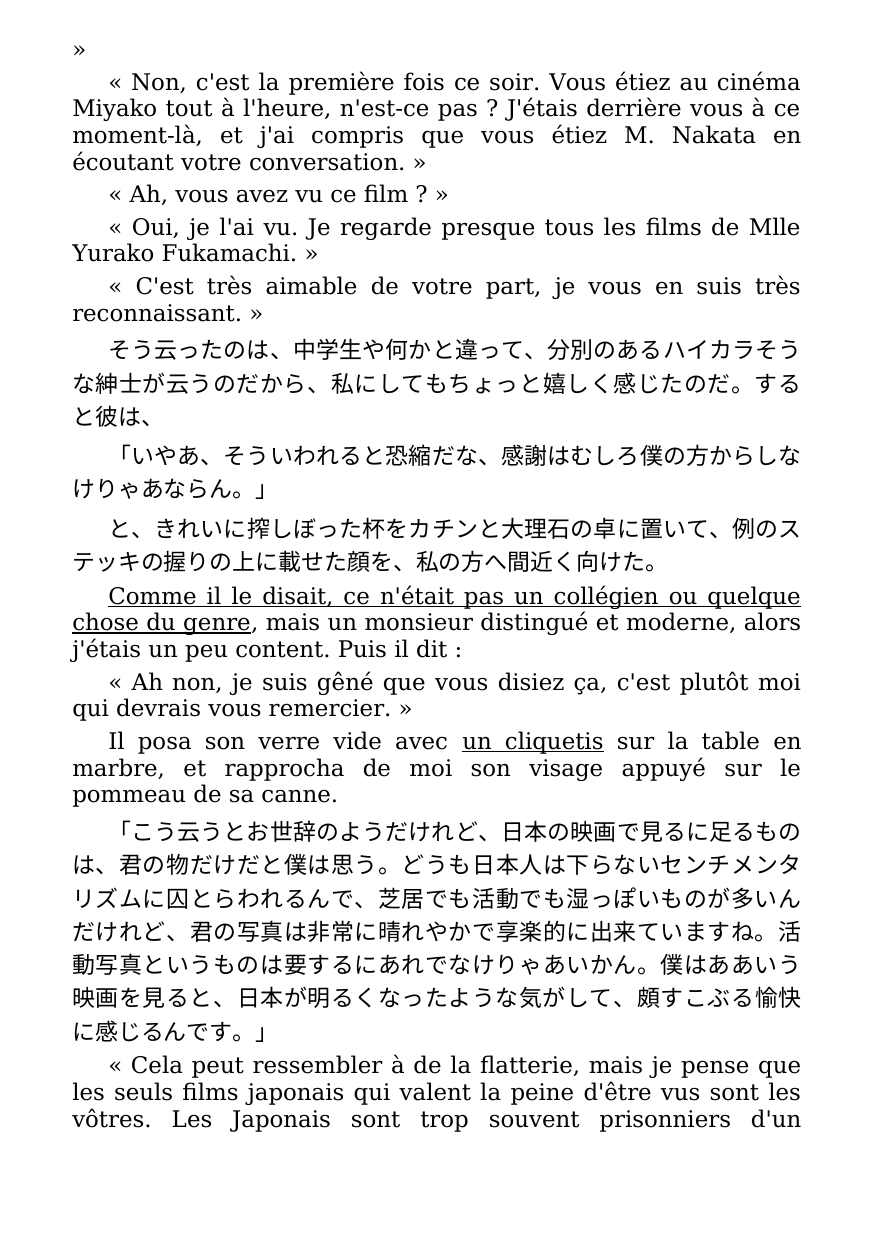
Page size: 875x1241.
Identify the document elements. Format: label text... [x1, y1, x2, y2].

text そう云ったのは、中学生や何かと違って、分別のあるハイカラそうな紳士が云うのだから、私にしてもちょっと嬉しく感じたのだ。すると彼は、 [72, 332, 802, 432]
text « Ah non, je suis gêné que vous disiez ça, c'est plutôt moi qui devrais vous remercier. » [72, 669, 802, 722]
text 「いやあ、そういわれると恐縮だな、感謝はむしろ僕の方からしなけりゃあならん。」 [72, 438, 802, 504]
text « Oui, je l'ai vu. Je regarde presque tous les films de Mlle Yurako Fukamachi. » [72, 214, 802, 267]
text 「こう云うとお世辞のようだけれど、日本の映画で見るに足るものは、君の物だけだと僕は思う。どうも日本人は下らないセンチメンタリズムに囚とらわれるんで、芝居でも活動でも湿っぽいものが多いんだけれど、君の写真は非常に晴れやかで享楽的に出来ていますね。活動写真というものは要するにあれでなけりゃあいかん。僕はああいう映画を見ると、日本が明るくなったような気がして、頗すこぶる愉快に感じるんです。」 [72, 814, 802, 1047]
text と、きれいに搾しぼった杯をカチンと大理石の卓に置いて、例のステッキの握りの上に載せた顔を、私の方へ間近く向けた。 [72, 510, 802, 577]
text Comme il le disait, ce n'était pas un collégien ou quelque chose du genre, mais un monsieur distingué et moderne, alors j'étais un peu content. Puis il dit : [72, 583, 802, 663]
text » [72, 36, 802, 63]
text « Ah, vous avez vu ce film ? » [72, 181, 802, 208]
text Il posa son verre vide avec un cliquetis sur la table en marbre, et rapprocha de moi son visage appuyé sur le pommeau de sa canne. [72, 728, 802, 808]
text « Non, c'est la première fois ce soir. Vous étiez au cinéma Miyako tout à l'heure, n'est-ce pas ? J'étais derrière vous à ce moment-là, et j'ai compris que vous étiez M. Nakata en écoutant votre conversation. » [72, 69, 802, 175]
text « C'est très aimable de votre part, je vous en suis très reconnaissant. » [72, 273, 802, 326]
text « Cela peut ressembler à de la flatterie, mais je pense que les seuls films japonais qui valent la peine d'être vus sont les vôtres. Les Japonais sont trop souvent prisonniers d'un [72, 1052, 802, 1132]
